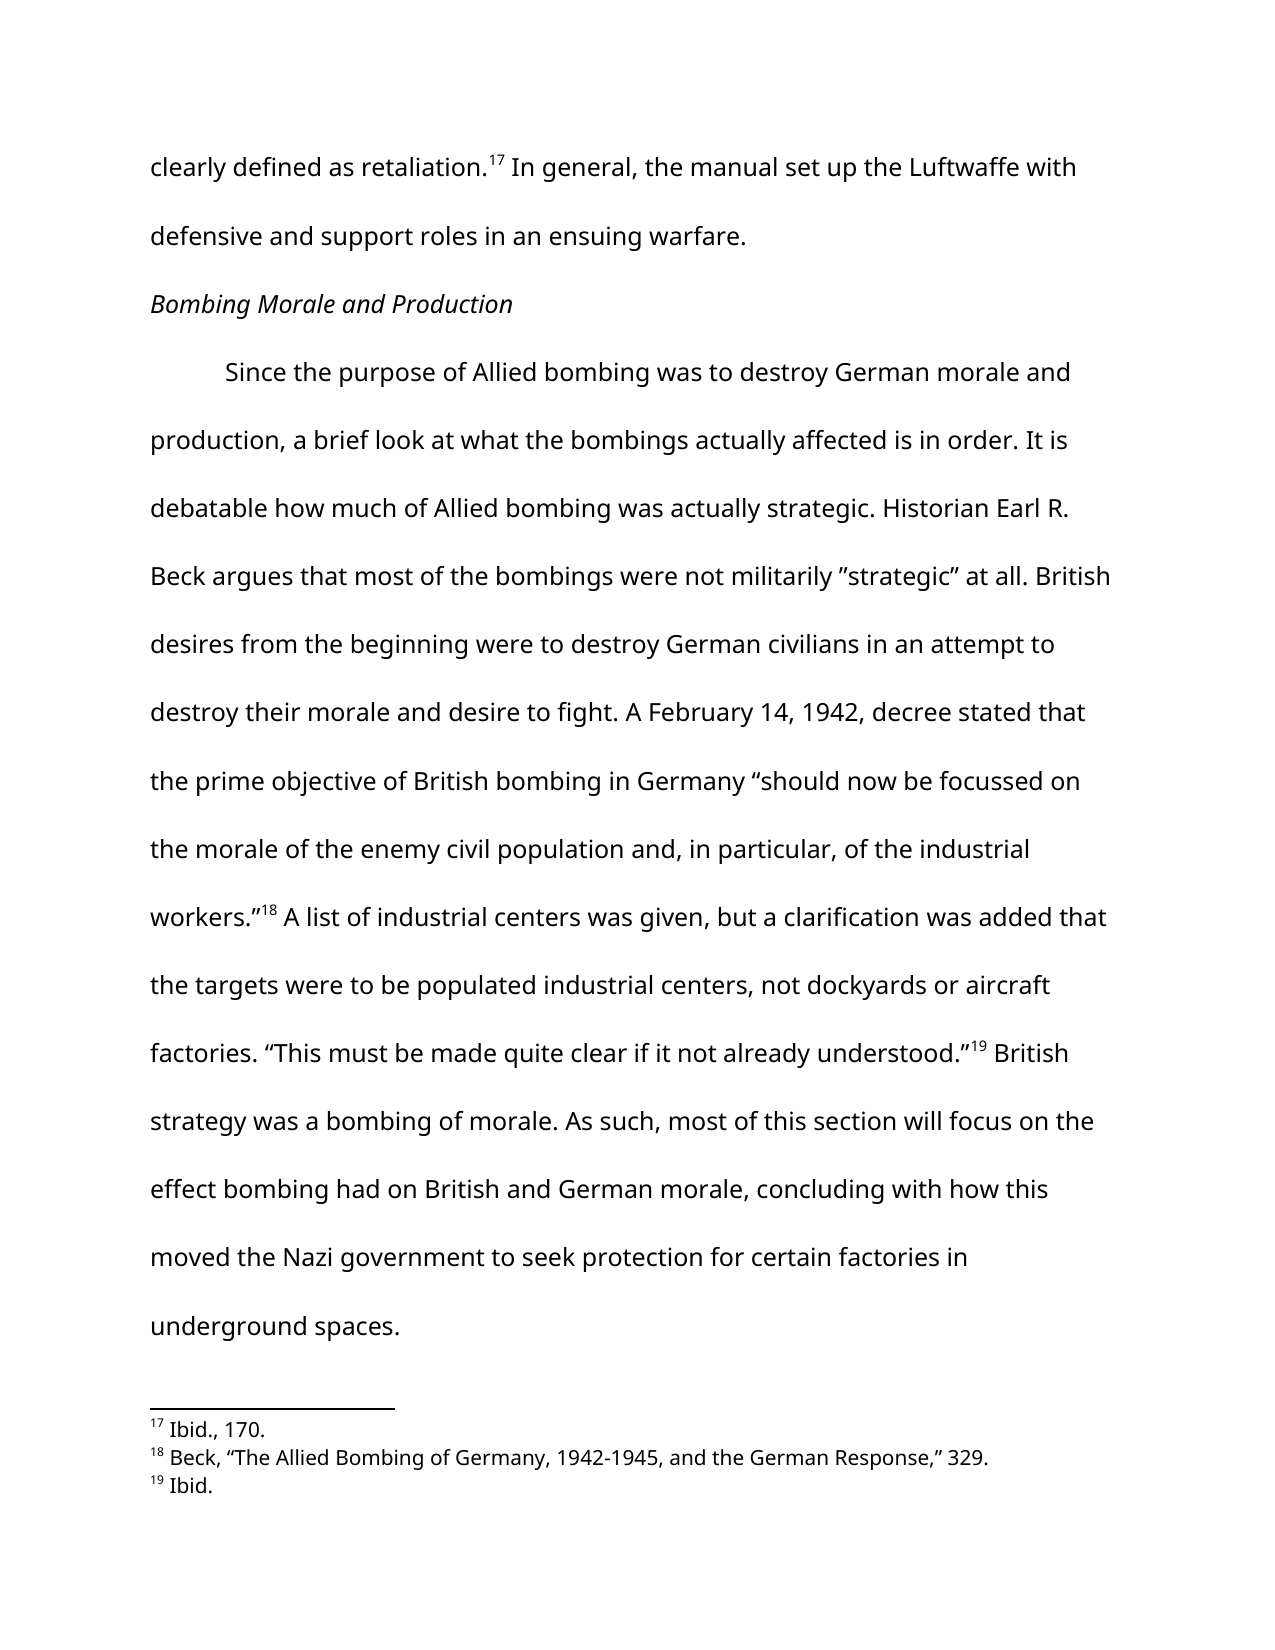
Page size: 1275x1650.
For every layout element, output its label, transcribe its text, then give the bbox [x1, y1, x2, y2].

text Since the purpose of Allied bombing was to destroy German morale and production, a brief look at what the bombings actually affected is in order. It is debatable how much of Allied bombing was actually strategic. Historian Earl R. Beck argues that most of the bombings were not militarily ”strategic” at all. British desires from the beginning were to destroy German civilians in an attempt to destroy their morale and desire to fight. A February 14, 1942, decree stated that the prime objective of British bombing in Germany “should now be focussed on the morale of the enemy civil population and, in particular, of the industrial workers.” A list of industrial centers was given, but a clarification was added that the targets were to be populated industrial centers, not dockyards or aircraft factories. “This must be made quite clear if it not already understood.” British strategy was a bombing of morale. As such, most of this section will focus on the effect bombing had on British and German morale, concluding with how this moved the Nazi government to seek protection for certain factories in underground spaces. [150, 354, 1125, 1342]
text Ibid. [150, 1472, 1125, 1500]
text Beck, “The Allied Bombing of Germany, 1942-1945, and the German Response,” 329. [150, 1443, 1125, 1472]
text clearly defined as retaliation. In general, the manual set up the Luftwaffe with defensive and support roles in an ensuing warfare. [150, 150, 1125, 252]
text Ibid., 170. [150, 1415, 1125, 1443]
text Bombing Morale and Production [150, 286, 1125, 320]
